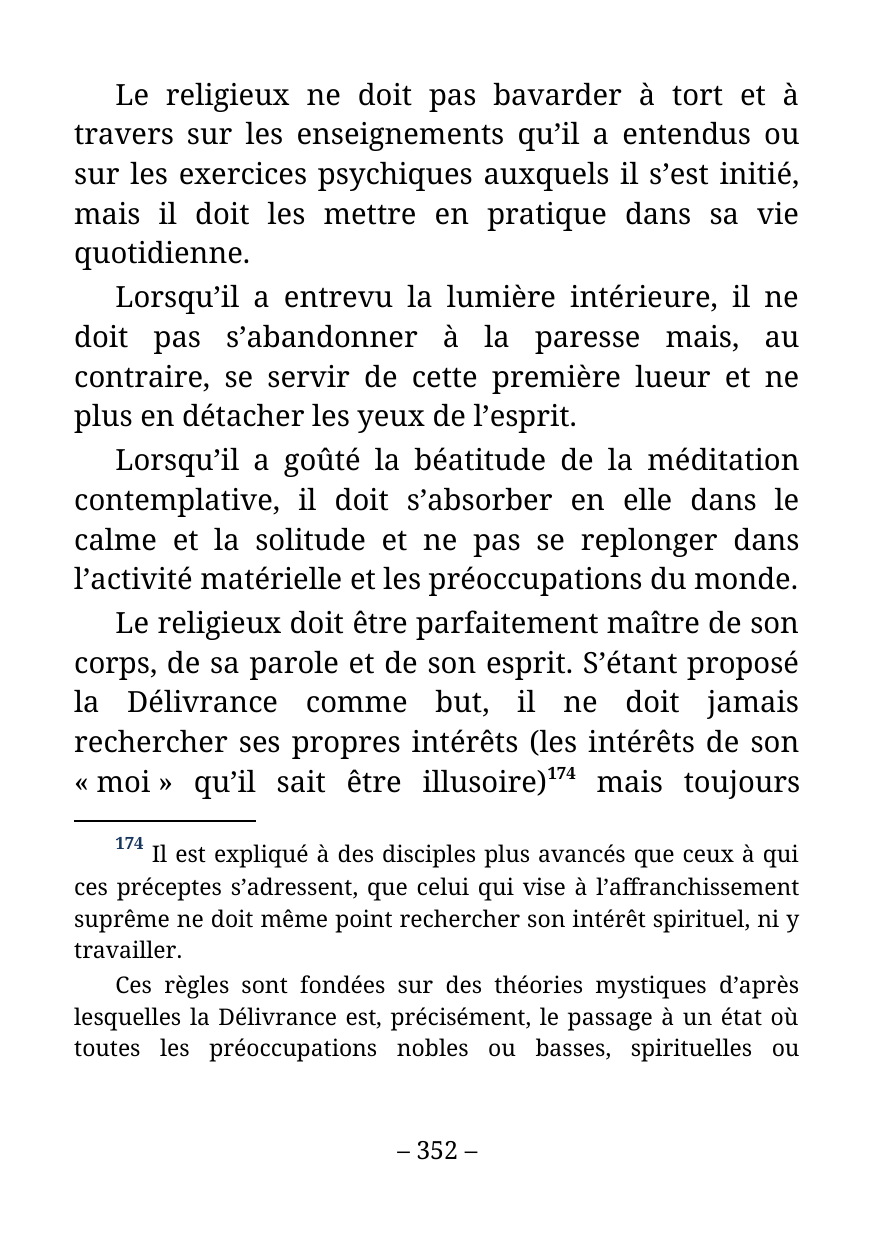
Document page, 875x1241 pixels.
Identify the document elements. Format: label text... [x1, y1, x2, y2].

text Le religieux ne doit pas bavarder à tort et à travers sur les enseignements qu’il a entendus ou sur les exercices psychiques auxquels il s’est initié, mais il doit les mettre en pratique dans sa vie quotidienne. [74, 74, 800, 272]
text Il est expliqué à des disciples plus avancés que ceux à qui ces préceptes s’adressent, que celui qui vise à l’affranchissement suprême ne doit même point rechercher son intérêt spirituel, ni y travailler. [74, 832, 800, 965]
text Lorsqu’il a entrevu la lumière intérieure, il ne doit pas s’abandonner à la paresse mais, au contraire, se servir de cette première lueur et ne plus en détacher les yeux de l’esprit. [74, 276, 800, 435]
text Lorsqu’il a goûté la béatitude de la méditation contemplative, il doit s’absorber en elle dans le calme et la solitude et ne pas se replonger dans l’activité matérielle et les préoccupations du monde. [74, 439, 800, 598]
text Le religieux doit être parfaitement maître de son corps, de sa parole et de son esprit. S’étant proposé la Délivrance comme but, il ne doit jamais rechercher ses propres intérêts (les intérêts de son « moi » qu’il sait être illusoire) mais toujours [74, 602, 800, 801]
text Ces règles sont fondées sur des théories mystiques d’après lesquelles la Délivrance est, précisément, le passage à un état où toutes les préoccupations nobles ou basses, spirituelles ou [74, 969, 800, 1063]
